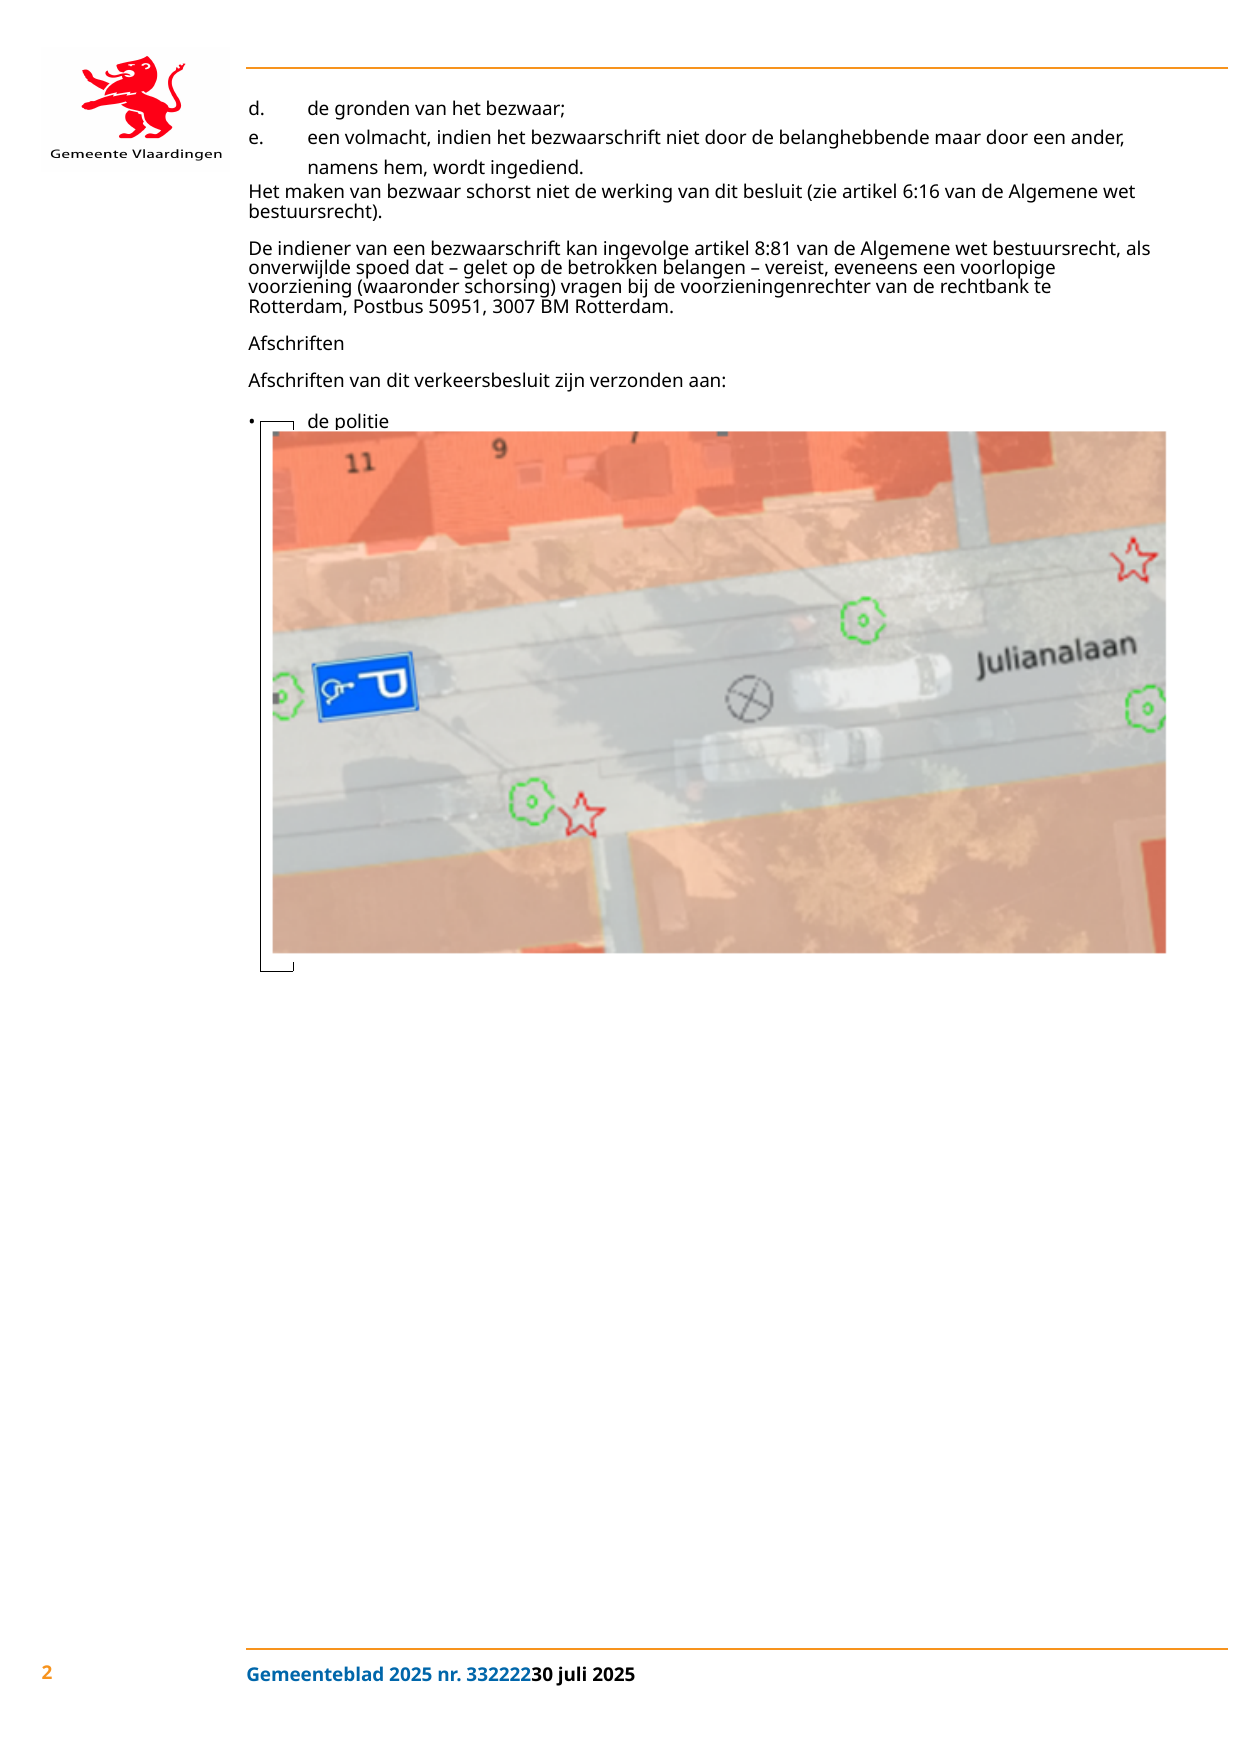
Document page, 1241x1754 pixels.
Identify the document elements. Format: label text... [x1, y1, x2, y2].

text Afschriften [248, 334, 1152, 354]
text Afschriften van dit verkeersbesluit zijn verzonden aan: [248, 372, 1152, 391]
text De indiener van een bezwaarschrift kan ingevolge artikel 8:81 van de Algemene wet bestuursrecht, als onverwijlde spoed dat – gelet op de betrokken belangen – vereist, eveneens een voorlopige voorziening (waaronder schorsing) vragen bij de voorzieningenrechter van de rechtbank te Rotterdam, Postbus 50951, 3007 BM Rotterdam. [248, 240, 1152, 317]
list een volmacht, indien het bezwaarschrift niet door de belanghebbende maar door een ander, namens hem, wordt ingediend. [248, 124, 1152, 180]
list de gronden van het bezwaar; [248, 95, 1152, 121]
picture [268, 430, 1173, 962]
list de politie [248, 408, 1152, 434]
picture [41, 47, 231, 172]
text Het maken van bezwaar schorst niet de werking van dit besluit (zie artikel 6:16 van de Algemene wet bestuursrecht). [248, 183, 1152, 222]
